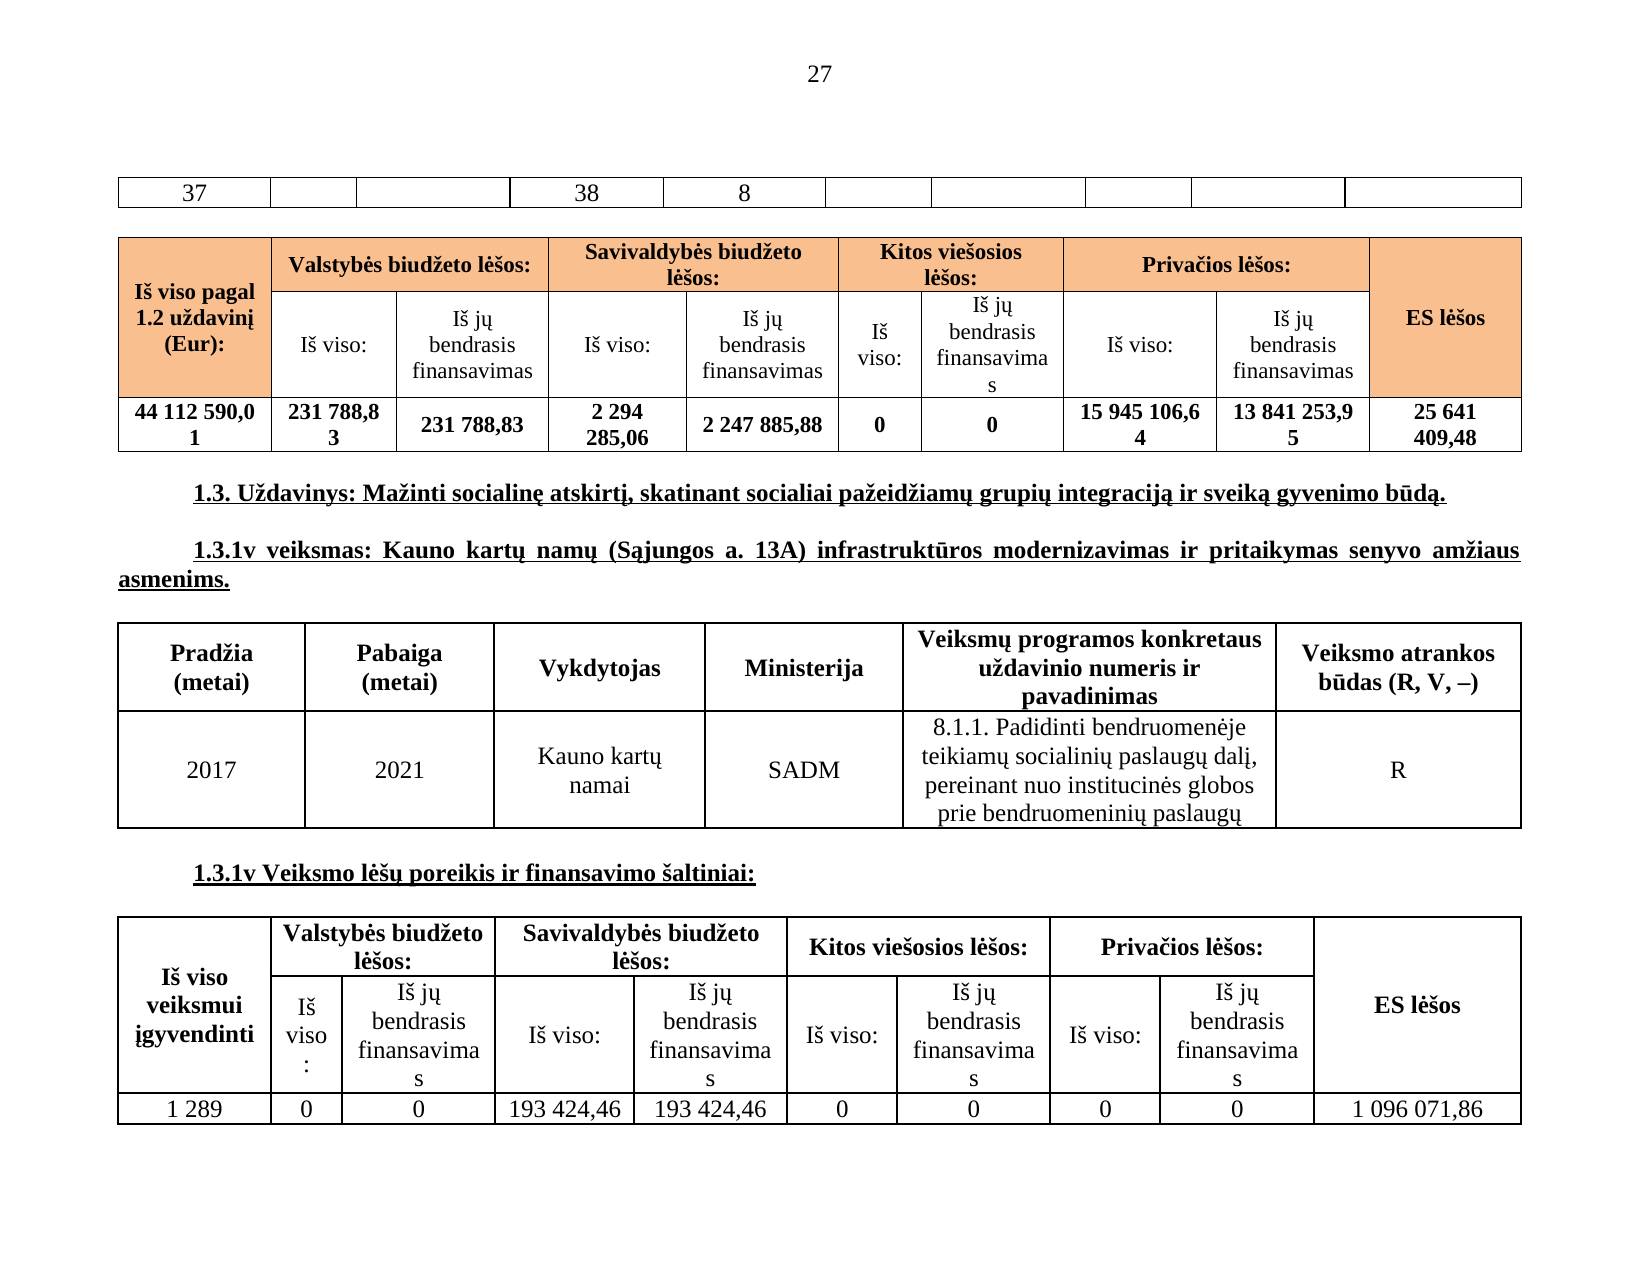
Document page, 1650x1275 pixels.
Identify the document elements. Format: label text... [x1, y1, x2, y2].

table_header ES lėšos [1315, 918, 1520, 1092]
table_header ES lėšos [1370, 238, 1521, 397]
table_cell Iš jų bendrasis finansavimas [635, 977, 786, 1092]
table_cell Iš jų bendrasis finansavimas [898, 977, 1049, 1092]
table_cell 13 841 253,95 [1217, 398, 1369, 451]
table_cell Iš jų bendrasis finansavimas [1217, 292, 1369, 397]
table_cell SADM [706, 712, 902, 827]
table_cell [1086, 178, 1191, 207]
table_cell 193 424,46 [496, 1094, 633, 1123]
table_header Kitos viešosios lėšos: [839, 238, 1063, 291]
table_cell 0 [922, 398, 1063, 451]
text 1.3.1v veiksmas: Kauno kartų namų (Sąjungos a. 13A) infrastruktūros modernizavimas ir pritaikymas senyvo amžiaus asmenims. [118, 536, 1521, 593]
table_cell 231 788,83 [397, 398, 548, 451]
table_cell Iš viso: [788, 977, 896, 1092]
table_cell 8.1.1. Padidinti bendruomenėje teikiamų socialinių paslaugų dalį, pereinant nuo institucinės globos prie bendruomeninių paslaugų [904, 712, 1275, 827]
table_header Savivaldybės biudžeto lėšos: [549, 238, 838, 291]
table_header Ministerija [706, 624, 902, 710]
table_cell 231 788,83 [272, 398, 396, 451]
table_cell 2 294 285,06 [549, 398, 686, 451]
table_cell 44 112 590,01 [119, 398, 271, 451]
table_cell Iš jų bendrasis finansavimas [397, 292, 548, 397]
table_cell 0 [343, 1094, 494, 1123]
table_cell 0 [788, 1094, 896, 1123]
table_cell Kauno kartų namai [495, 712, 704, 827]
table_cell Iš viso: [1051, 977, 1159, 1092]
table_header Privačios lėšos: [1064, 238, 1369, 291]
table_cell 38 [511, 178, 663, 207]
table_cell 0 [898, 1094, 1049, 1123]
table_cell [1192, 178, 1344, 207]
table_cell Iš viso: [549, 292, 686, 397]
table_cell Iš viso: [272, 977, 341, 1092]
table_header Veiksmų programos konkretaus uždavinio numeris ir pavadinimas [904, 624, 1275, 710]
table_cell [932, 178, 1085, 207]
table_cell 2017 [119, 712, 304, 827]
table_cell 1 096 071,86 [1315, 1094, 1520, 1123]
table_cell 8 [664, 178, 825, 207]
table_cell Iš jų bendrasis finansavimas [687, 292, 838, 397]
table_cell Iš viso: [1064, 292, 1216, 397]
table_header Iš viso pagal 1.2 uždavinį (Eur): [119, 238, 271, 397]
table_cell Iš viso: [839, 292, 921, 397]
table_header Savivaldybės biudžeto lėšos: [496, 918, 786, 975]
table_cell [1346, 178, 1521, 207]
table_header Valstybės biudžeto lėšos: [272, 918, 494, 975]
text 1.3. Uždavinys: Mažinti socialinę atskirtį, skatinant socialiai pažeidžiamų grupių integraciją ir sveiką gyvenimo būdą. [118, 478, 1521, 507]
table_cell 15 945 106,64 [1064, 398, 1216, 451]
table_cell [271, 178, 356, 207]
table_cell 25 641 409,48 [1370, 398, 1521, 451]
table_cell 2021 [306, 712, 493, 827]
table_cell 0 [839, 398, 921, 451]
table_header Pradžia (metai) [119, 624, 304, 710]
table_header Vykdytojas [495, 624, 704, 710]
table_cell Iš jų bendrasis finansavimas [1161, 977, 1313, 1092]
table_cell Iš viso: [496, 977, 633, 1092]
table_cell 0 [1051, 1094, 1159, 1123]
table_header Privačios lėšos: [1051, 918, 1313, 975]
table_cell R [1277, 712, 1520, 827]
text 1.3.1v Veiksmo lėšų poreikis ir finansavimo šaltiniai: [118, 858, 1521, 887]
table_header Veiksmo atrankos būdas (R, V, –) [1277, 624, 1520, 710]
table_cell [357, 178, 509, 207]
table_cell Iš jų bendrasis finansavimas [343, 977, 494, 1092]
table_cell 193 424,46 [635, 1094, 786, 1123]
table_header Kitos viešosios lėšos: [788, 918, 1049, 975]
table_cell Iš viso: [272, 292, 396, 397]
table_cell 37 [119, 178, 270, 207]
table_header Pabaiga (metai) [306, 624, 493, 710]
table_cell 0 [1161, 1094, 1313, 1123]
table_cell Iš jų bendrasis finansavimas [922, 292, 1063, 397]
table_cell 0 [272, 1094, 341, 1123]
table_cell [826, 178, 931, 207]
table_header Iš viso veiksmui įgyvendinti [119, 918, 270, 1092]
table_cell 1 289 [119, 1094, 270, 1123]
table_cell 2 247 885,88 [687, 398, 838, 451]
table_header Valstybės biudžeto lėšos: [272, 238, 548, 291]
